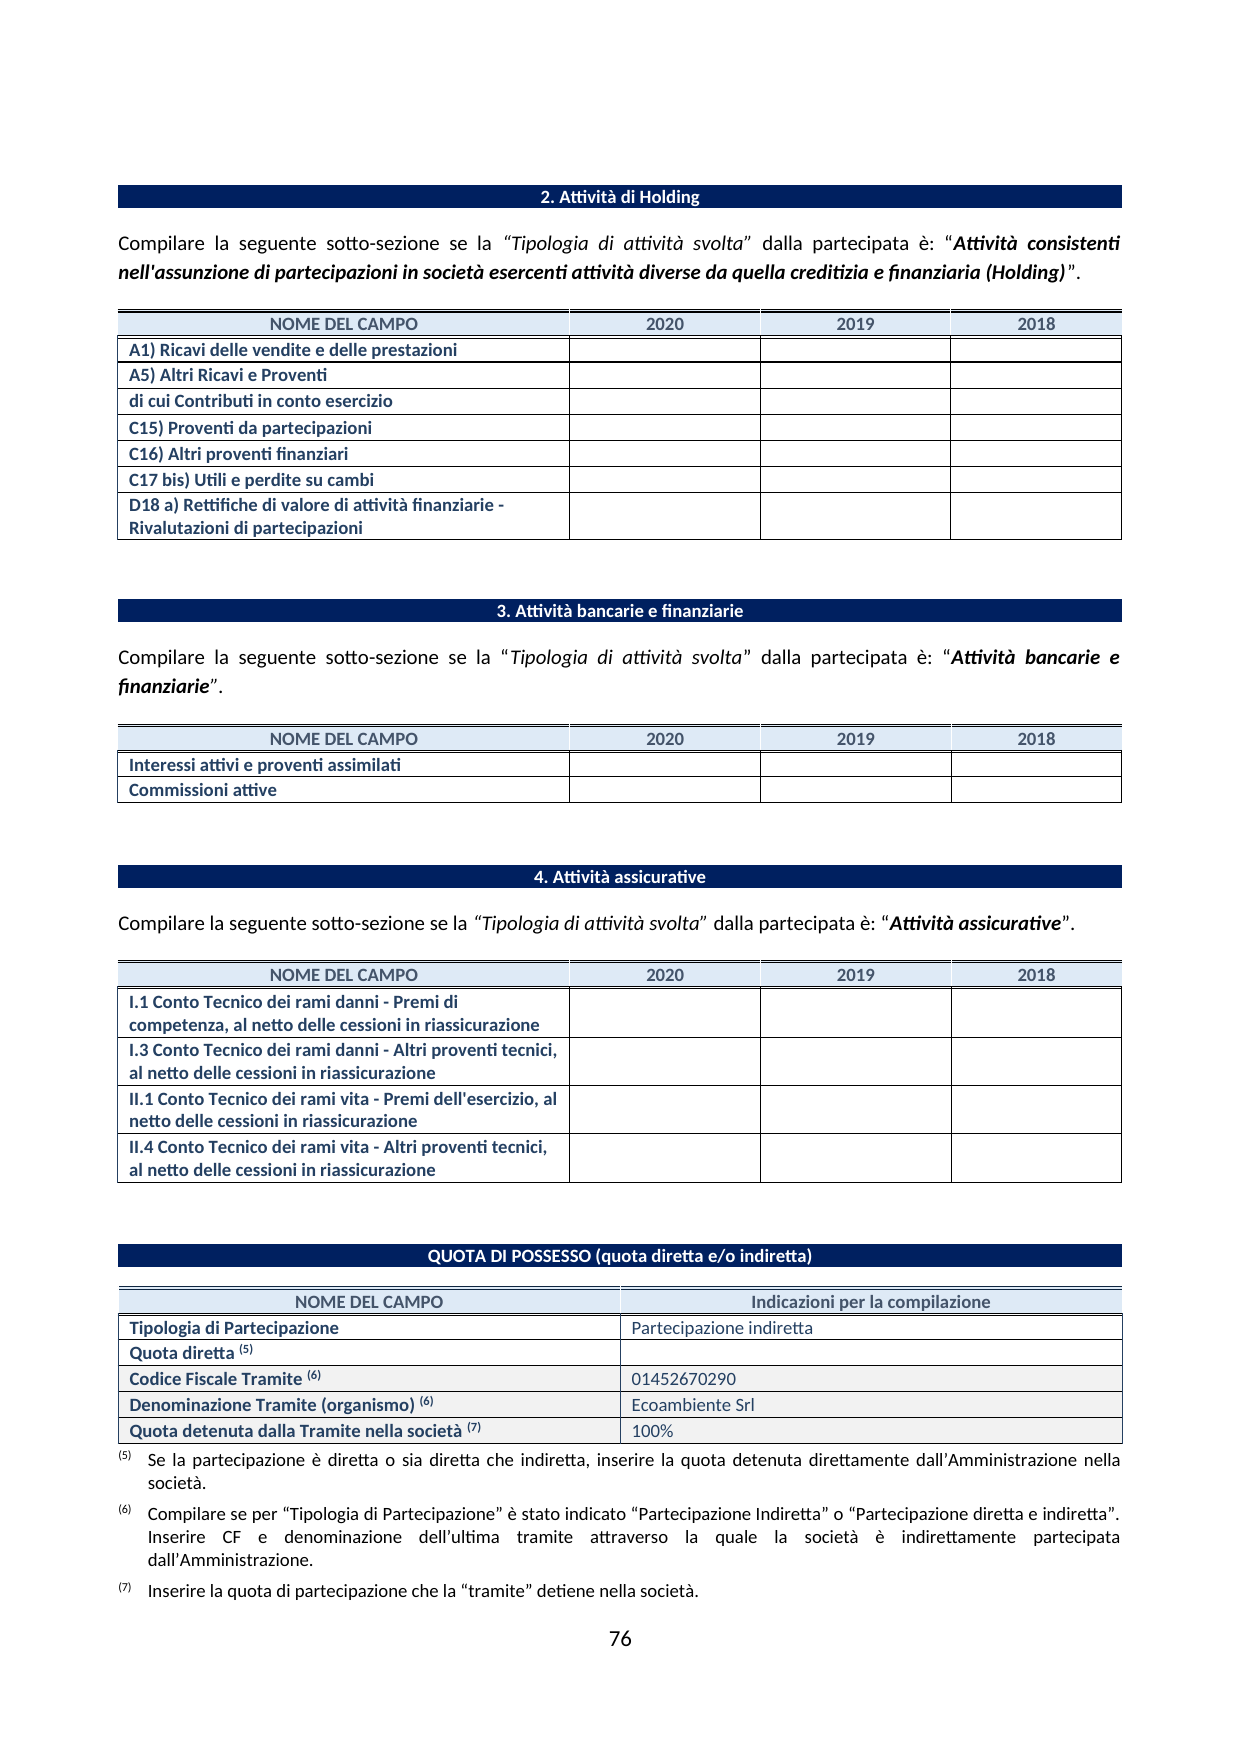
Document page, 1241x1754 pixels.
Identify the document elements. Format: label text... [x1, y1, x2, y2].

table_header 2020 [570, 313, 760, 335]
table_header 2018 [952, 963, 1122, 986]
table_cell [570, 441, 760, 466]
text Compilare la seguente sotto-sezione se la “Tipologia di attività svolta” dalla partecipata è: “Attività bancarie e finanziarie”. [118, 640, 1122, 699]
table_header NOME DEL CAMPO [118, 313, 569, 335]
table_cell [761, 441, 950, 466]
table_cell [952, 777, 1121, 802]
table_cell [951, 389, 1121, 414]
table_cell [761, 493, 950, 539]
table_cell II.1 Conto Tecnico dei rami vita - Premi dell'esercizio, al netto delle cessioni in riassicurazione [118, 1086, 569, 1133]
table_header Indicazioni per la compilazione [621, 1290, 1122, 1313]
table_header 2020 [570, 727, 760, 750]
table_cell [952, 1038, 1121, 1085]
table_cell C16) Altri proventi finanziari [118, 441, 569, 466]
table_cell 01452670290 [621, 1366, 1122, 1391]
table_cell [570, 989, 760, 1037]
table_cell [570, 389, 760, 414]
text Compilare la seguente sotto-sezione se la “Tipologia di attività svolta” dalla partecipata è: “Attività consistenti nell'assunzione di partecipazioni in società esercenti attività diverse da quella creditizia e finanziaria (Holding)”. [118, 226, 1122, 284]
table_header 2019 [761, 313, 950, 335]
table_cell [570, 1134, 760, 1182]
table_cell 100% [621, 1418, 1122, 1443]
text 2. Attività di Holding [118, 185, 1122, 208]
table_cell [570, 467, 760, 492]
table_cell Interessi attivi e proventi assimilati [118, 753, 569, 776]
table_cell [761, 1134, 951, 1182]
table_cell [761, 1038, 951, 1085]
table_cell C15) Proventi da partecipazioni [118, 415, 569, 440]
table_cell [761, 389, 950, 414]
table_header 2020 [570, 963, 760, 986]
text QUOTA DI POSSESSO (quota diretta e/o indiretta) [118, 1244, 1122, 1267]
table_header NOME DEL CAMPO [118, 963, 569, 986]
table_cell [570, 363, 760, 388]
table_cell [570, 493, 760, 539]
list Se la partecipazione è diretta o sia diretta che indiretta, inserire la quota detenuta direttamente dall’Amministrazione nella società. [118, 1448, 1122, 1494]
table_cell [570, 777, 760, 802]
table_cell Quota detenuta dalla Tramite nella società (7) [119, 1418, 620, 1443]
table_cell [570, 415, 760, 440]
table_cell [951, 339, 1121, 361]
list Compilare se per “Tipologia di Partecipazione” è stato indicato “Partecipazione Indiretta” o “Partecipazione diretta e indiretta”. Inserire CF e denominazione dell’ultima tramite attraverso la quale la società è indirettamente partecipata dall’Amministrazione. [118, 1502, 1122, 1571]
table_header 2019 [761, 963, 951, 986]
table_cell D18 a) Rettifiche di valore di attività finanziarie - Rivalutazioni di partecipazioni [118, 493, 569, 539]
table_cell [621, 1340, 1122, 1365]
table_cell [761, 467, 950, 492]
table_cell C17 bis) Utili e perdite su cambi [118, 467, 569, 492]
table_cell [761, 989, 951, 1037]
table_cell [951, 441, 1121, 466]
table_cell [570, 1038, 760, 1085]
table_cell II.4 Conto Tecnico dei rami vita - Altri proventi tecnici, al netto delle cessioni in riassicurazione [118, 1134, 569, 1182]
table_cell [951, 467, 1121, 492]
table_header NOME DEL CAMPO [118, 727, 569, 750]
table_cell [951, 415, 1121, 440]
table_header NOME DEL CAMPO [119, 1290, 620, 1313]
list Inserire la quota di partecipazione che la “tramite” detiene nella società. [118, 1579, 1122, 1602]
table_cell Quota diretta (5) [119, 1340, 620, 1365]
table_cell Tipologia di Partecipazione [119, 1316, 620, 1339]
table_cell [761, 415, 950, 440]
table_cell Denominazione Tramite (organismo) (6) [119, 1392, 620, 1417]
table_cell [761, 1086, 951, 1133]
table_cell I.1 Conto Tecnico dei rami danni - Premi di competenza, al netto delle cessioni in riassicurazione [118, 989, 569, 1037]
table_cell [761, 339, 950, 361]
table_cell A5) Altri Ricavi e Proventi [118, 363, 569, 388]
table_cell [570, 1086, 760, 1133]
table_cell [761, 777, 951, 802]
text 4. Attività assicurative [118, 865, 1122, 888]
table_cell Ecoambiente Srl [621, 1392, 1122, 1417]
table_cell [570, 339, 760, 361]
table_cell [952, 1134, 1121, 1182]
table_cell Codice Fiscale Tramite (6) [119, 1366, 620, 1391]
table_cell [952, 1086, 1121, 1133]
table_cell di cui Contributi in conto esercizio [118, 389, 569, 414]
table_cell A1) Ricavi delle vendite e delle prestazioni [118, 339, 569, 361]
table_cell [951, 363, 1121, 388]
text 3. Attività bancarie e finanziarie [118, 599, 1122, 622]
table_cell [952, 753, 1121, 776]
table_cell I.3 Conto Tecnico dei rami danni - Altri proventi tecnici, al netto delle cessioni in riassicurazione [118, 1038, 569, 1085]
table_header 2019 [761, 727, 951, 750]
table_header 2018 [951, 313, 1122, 335]
table_cell Partecipazione indiretta [621, 1316, 1122, 1339]
table_cell [761, 363, 950, 388]
table_cell [951, 493, 1121, 539]
text Compilare la seguente sotto-sezione se la “Tipologia di attività svolta” dalla partecipata è: “Attività assicurative”. [118, 906, 1122, 935]
table_cell [570, 753, 760, 776]
table_header 2018 [952, 727, 1122, 750]
table_cell [952, 989, 1121, 1037]
table_cell [761, 753, 951, 776]
table_cell Commissioni attive [118, 777, 569, 802]
